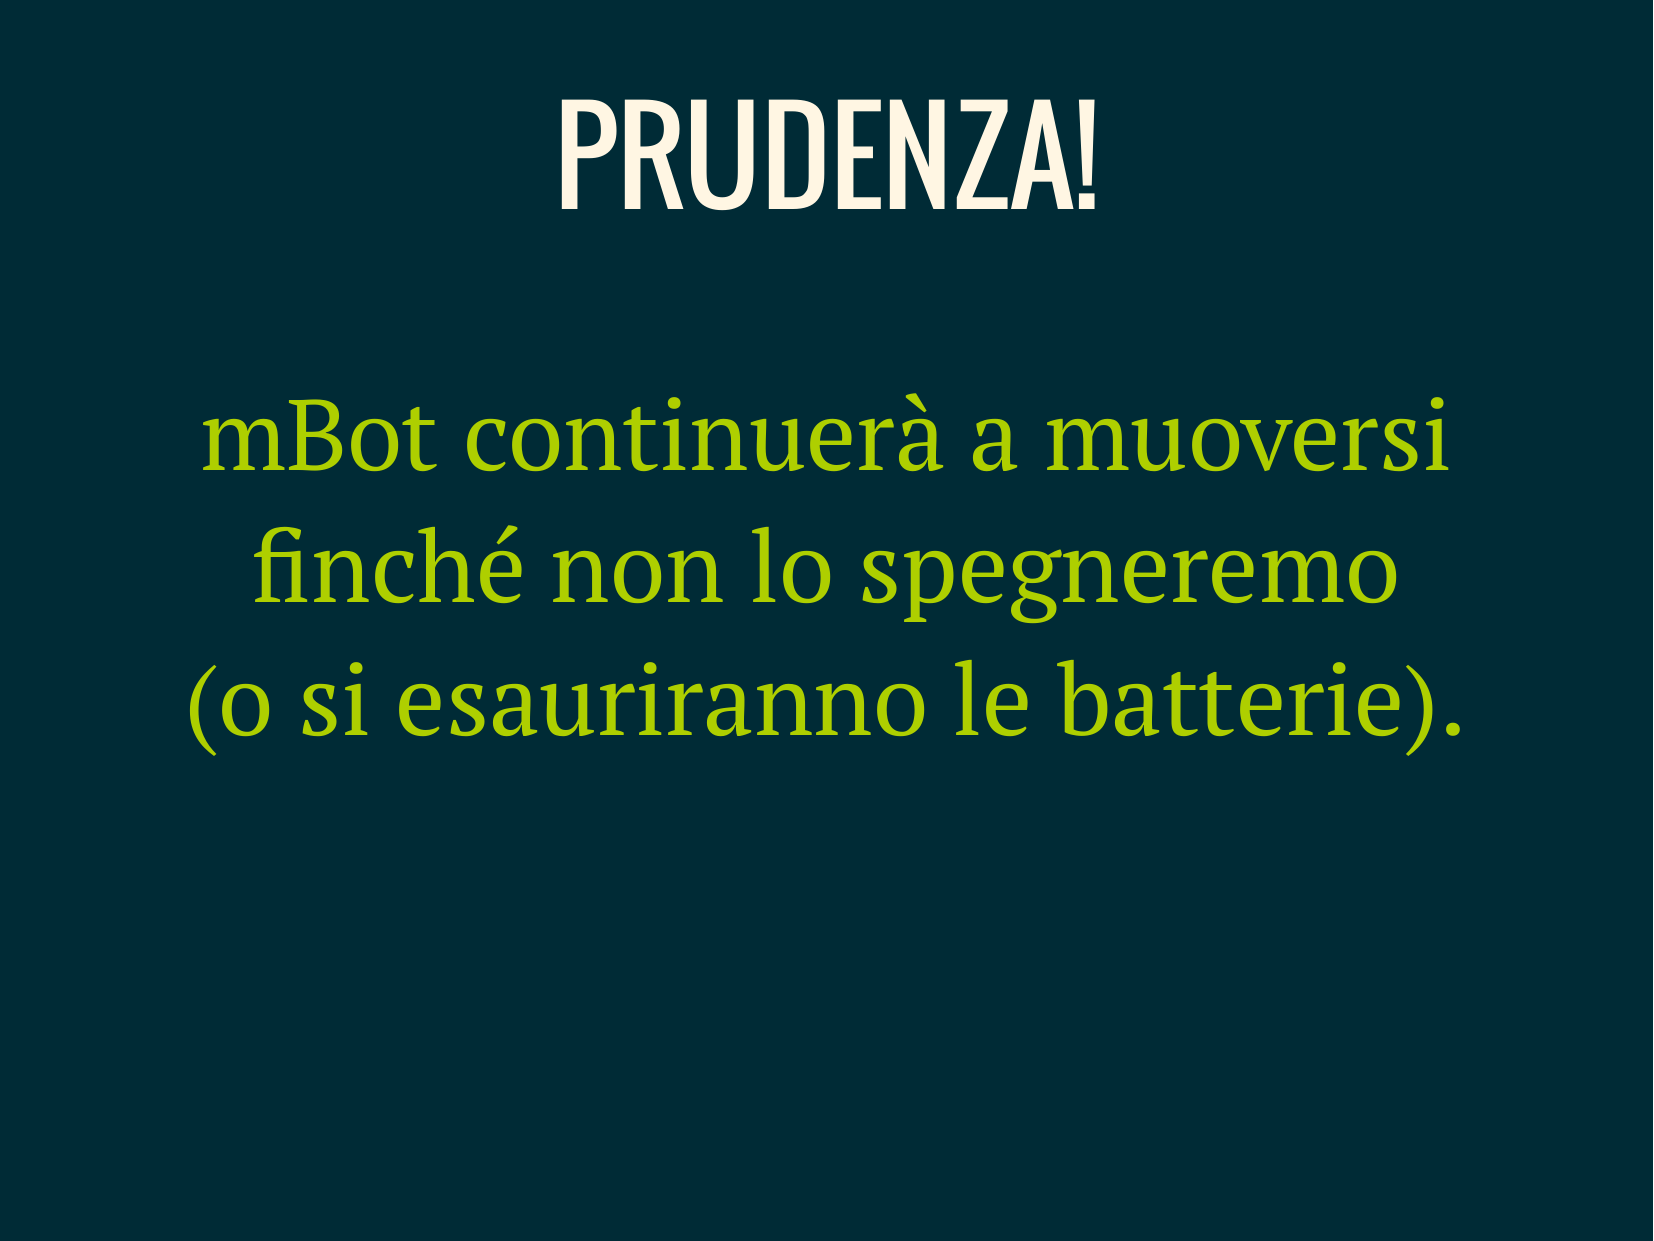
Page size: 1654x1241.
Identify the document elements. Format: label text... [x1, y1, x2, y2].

text_box mBot continuerà a muoversi finché non lo spegneremo (o si esauriranno le batterie). [82, 366, 1571, 1193]
title Prudenza! [82, 49, 1571, 257]
